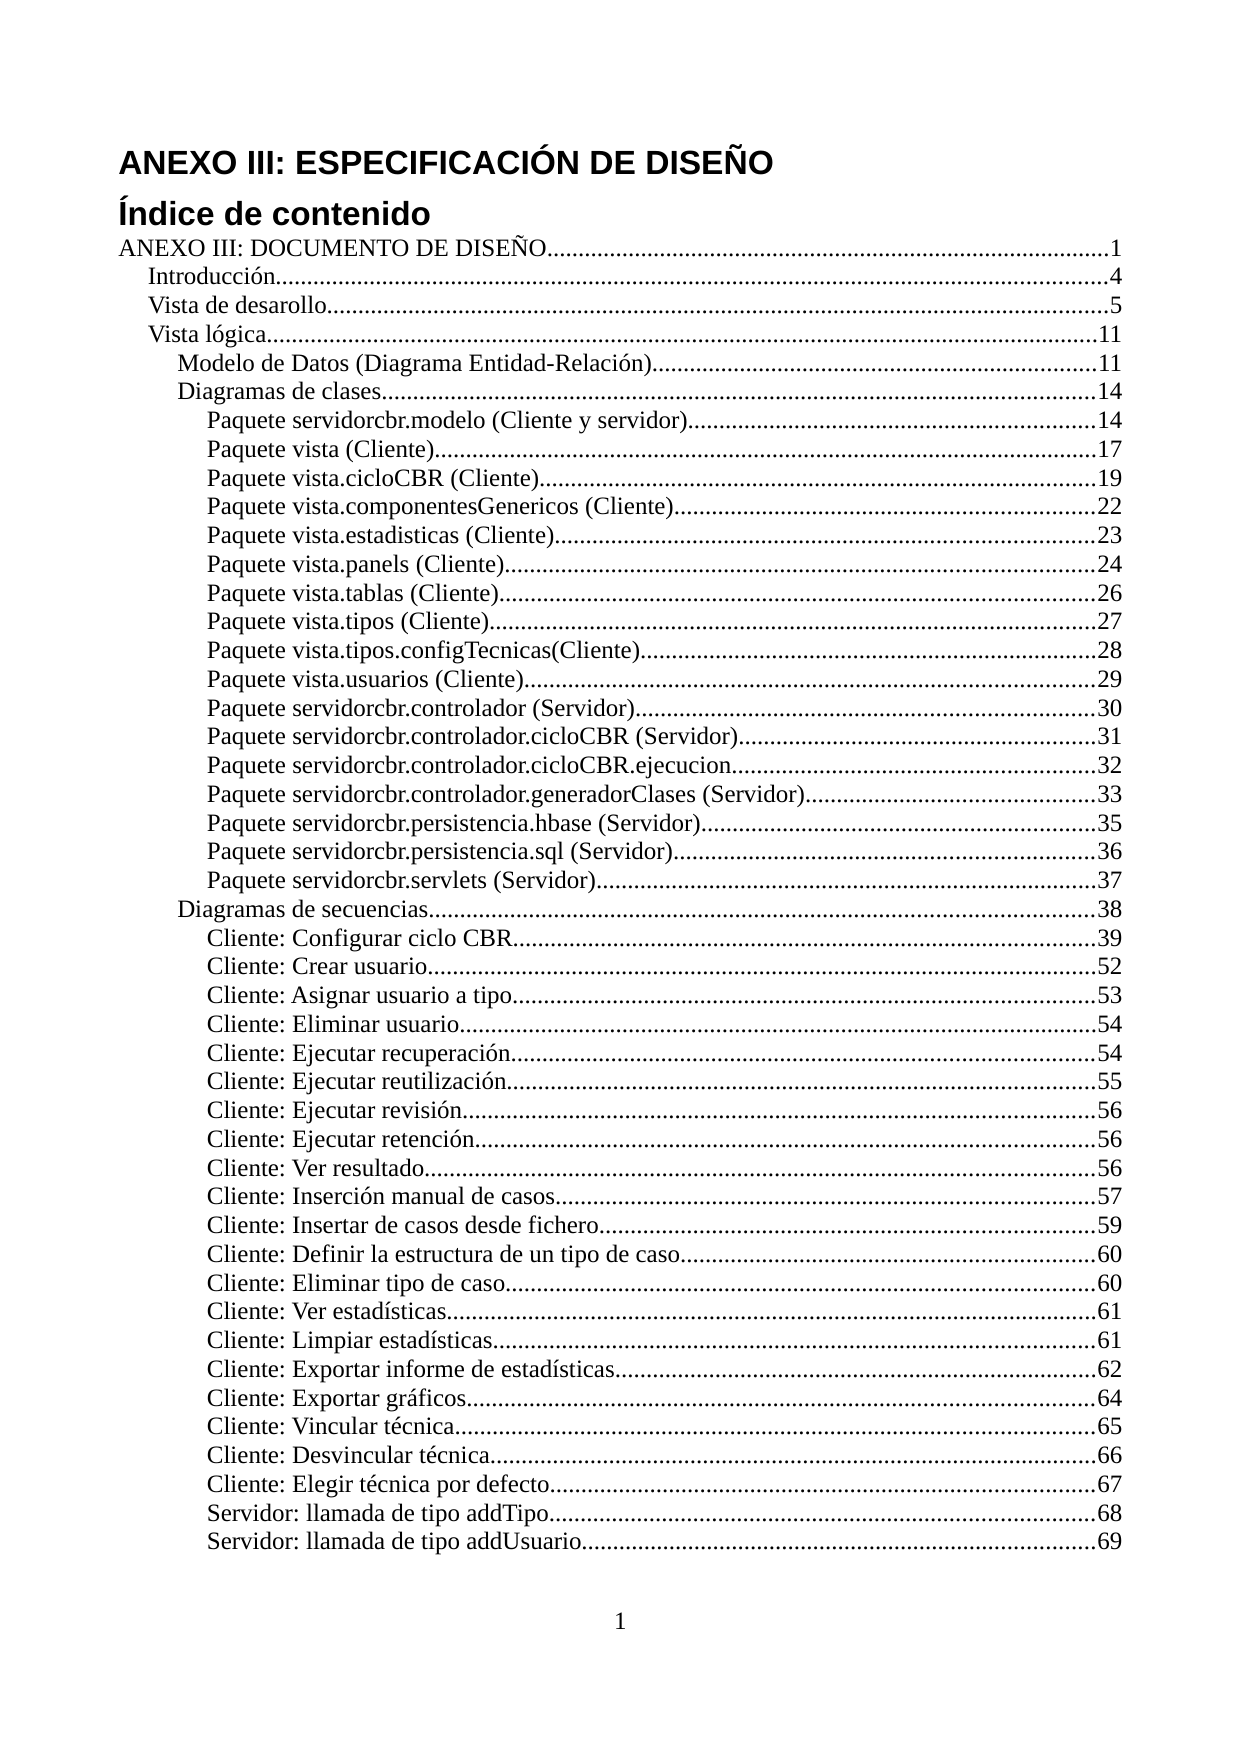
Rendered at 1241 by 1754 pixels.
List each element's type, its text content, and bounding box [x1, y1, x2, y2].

text Paquete servidorcbr.controlador.cicloCBR.ejecucion 32 [207, 750, 1122, 779]
text Paquete servidorcbr.persistencia.hbase (Servidor) 35 [207, 808, 1122, 836]
text Paquete vista.usuarios (Cliente) 29 [207, 664, 1122, 693]
text Paquete vista.estadisticas (Cliente) 23 [207, 520, 1122, 549]
text ANEXO III: DOCUMENTO DE DISEÑO 1 [118, 233, 1122, 261]
text Diagramas de clases 14 [177, 376, 1122, 405]
text Cliente: Ver resultado 56 [207, 1153, 1122, 1181]
text Paquete vista.componentesGenericos (Cliente) 22 [207, 491, 1122, 520]
text Cliente: Ver estadísticas 61 [207, 1296, 1122, 1325]
text Servidor: llamada de tipo addTipo 68 [207, 1498, 1122, 1526]
text Paquete servidorcbr.controlador.cicloCBR (Servidor) 31 [207, 721, 1122, 750]
text Cliente: Ejecutar reutilización 55 [207, 1066, 1122, 1095]
text Cliente: Crear usuario 52 [207, 951, 1122, 980]
text Servidor: llamada de tipo addUsuario 69 [207, 1526, 1122, 1555]
text Paquete vista (Cliente) 17 [207, 434, 1122, 463]
text Paquete servidorcbr.controlador (Servidor) 30 [207, 693, 1122, 721]
text Paquete servidorcbr.modelo (Cliente y servidor) 14 [207, 405, 1122, 434]
text Cliente: Asignar usuario a tipo 53 [207, 980, 1122, 1009]
text Paquete servidorcbr.controlador.generadorClases (Servidor) 33 [207, 779, 1122, 808]
subtitle Índice de contenido [118, 194, 1122, 233]
text Cliente: Ejecutar retención 56 [207, 1124, 1122, 1153]
text Cliente: Limpiar estadísticas 61 [207, 1325, 1122, 1354]
text Paquete vista.panels (Cliente) 24 [207, 549, 1122, 578]
text Cliente: Desvincular técnica 66 [207, 1440, 1122, 1469]
text Paquete vista.tipos.configTecnicas(Cliente) 28 [207, 635, 1122, 664]
text Introducción 4 [148, 261, 1122, 290]
text Cliente: Exportar informe de estadísticas 62 [207, 1354, 1122, 1383]
subtitle ANEXO III: ESPECIFICACIÓN DE DISEÑO [118, 143, 1122, 182]
text Paquete vista.tipos (Cliente) 27 [207, 606, 1122, 635]
text Cliente: Definir la estructura de un tipo de caso 60 [207, 1239, 1122, 1268]
text Paquete vista.cicloCBR (Cliente) 19 [207, 463, 1122, 491]
text Cliente: Insertar de casos desde fichero 59 [207, 1210, 1122, 1239]
text Cliente: Exportar gráficos 64 [207, 1383, 1122, 1411]
text Cliente: Eliminar usuario 54 [207, 1009, 1122, 1038]
text Cliente: Vincular técnica 65 [207, 1411, 1122, 1440]
text Paquete servidorcbr.persistencia.sql (Servidor) 36 [207, 836, 1122, 865]
text Cliente: Configurar ciclo CBR 39 [207, 923, 1122, 951]
text Cliente: Ejecutar recuperación 54 [207, 1038, 1122, 1066]
text Modelo de Datos (Diagrama Entidad-Relación) 11 [177, 348, 1122, 376]
text Cliente: Inserción manual de casos 57 [207, 1181, 1122, 1210]
text Cliente: Ejecutar revisión 56 [207, 1095, 1122, 1124]
text Cliente: Elegir técnica por defecto 67 [207, 1469, 1122, 1498]
text Paquete vista.tablas (Cliente) 26 [207, 578, 1122, 606]
text Vista lógica 11 [148, 319, 1122, 348]
text Cliente: Eliminar tipo de caso 60 [207, 1268, 1122, 1296]
text Vista de desarollo 5 [148, 290, 1122, 319]
text Diagramas de secuencias 38 [177, 894, 1122, 923]
text Paquete servidorcbr.servlets (Servidor) 37 [207, 865, 1122, 894]
